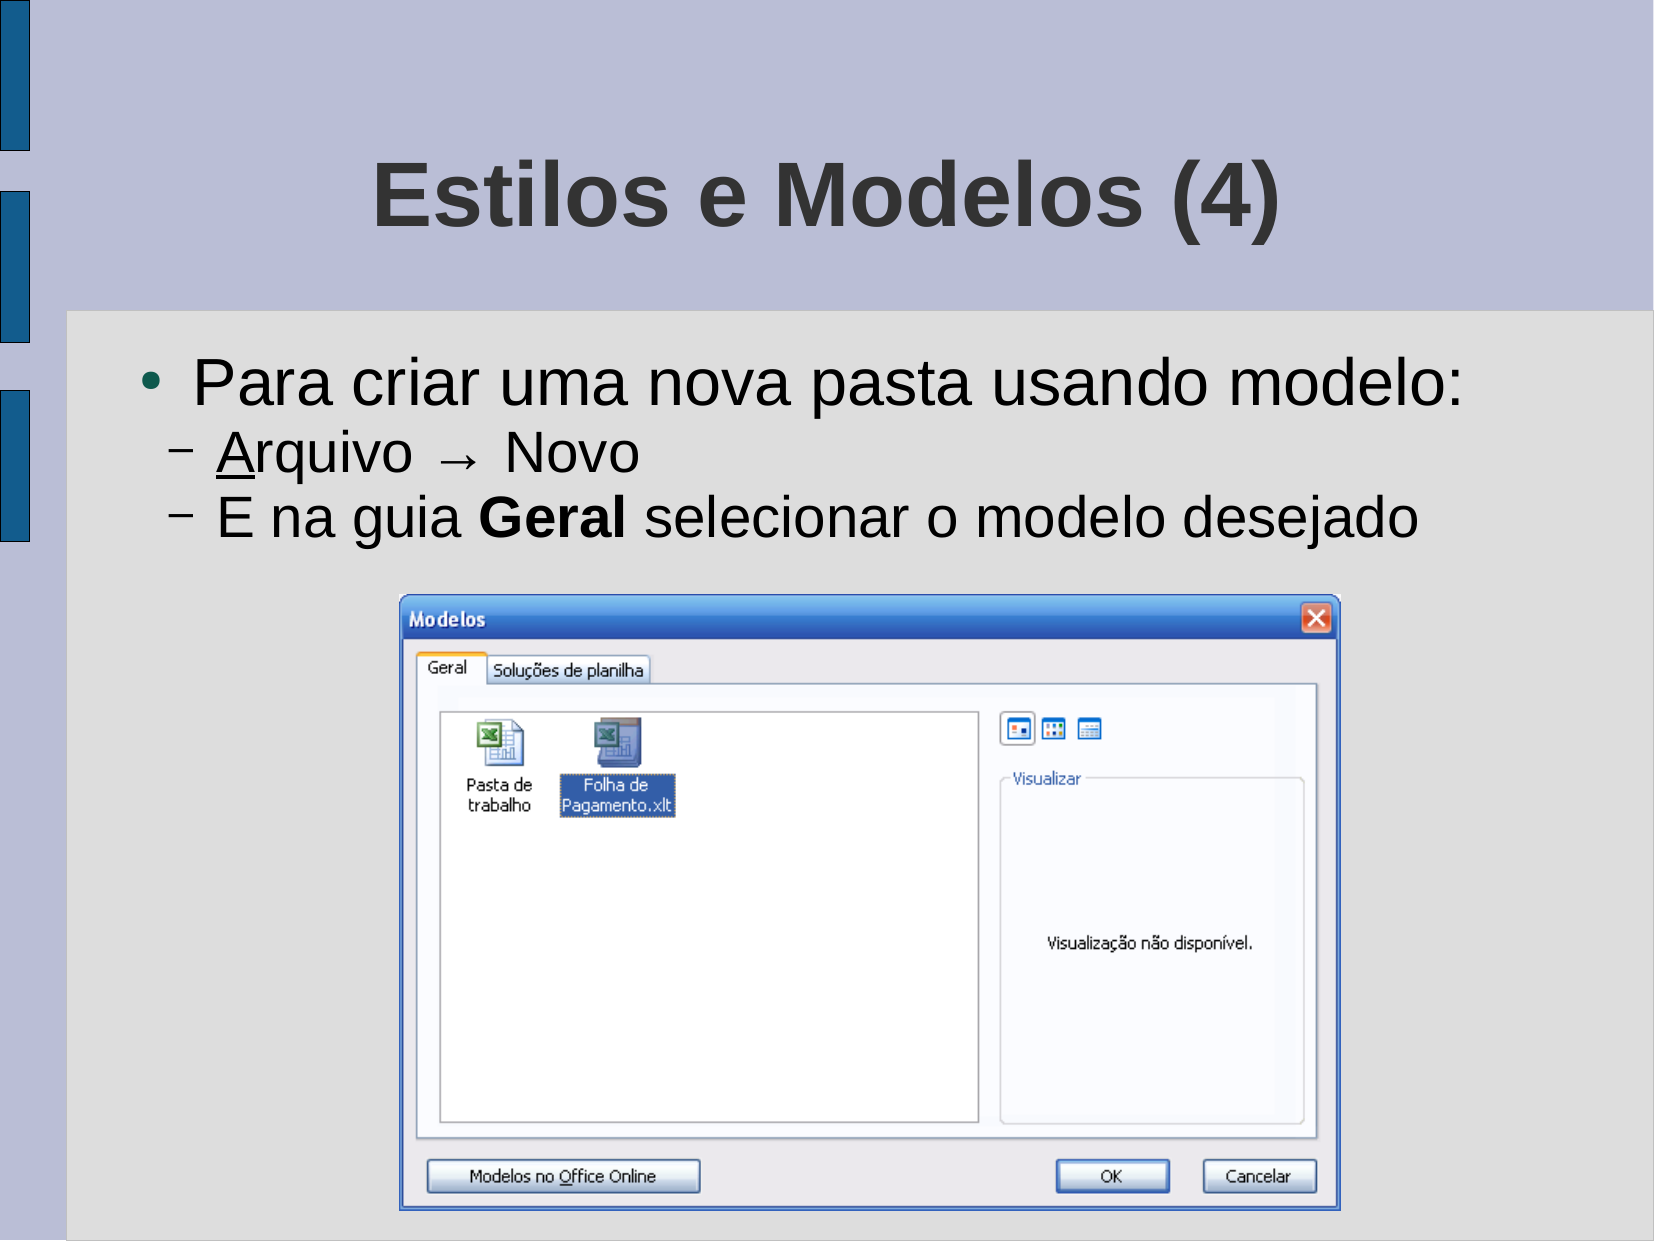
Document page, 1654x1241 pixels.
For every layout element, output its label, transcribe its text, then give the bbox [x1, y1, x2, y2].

title Estilos e Modelos (4) [121, 98, 1534, 291]
list Para criar uma nova pasta usando modelo: Arquivo → Novo E na guia Geral selecionar o modelo desejado [121, 344, 1534, 1112]
picture [399, 594, 1341, 1211]
